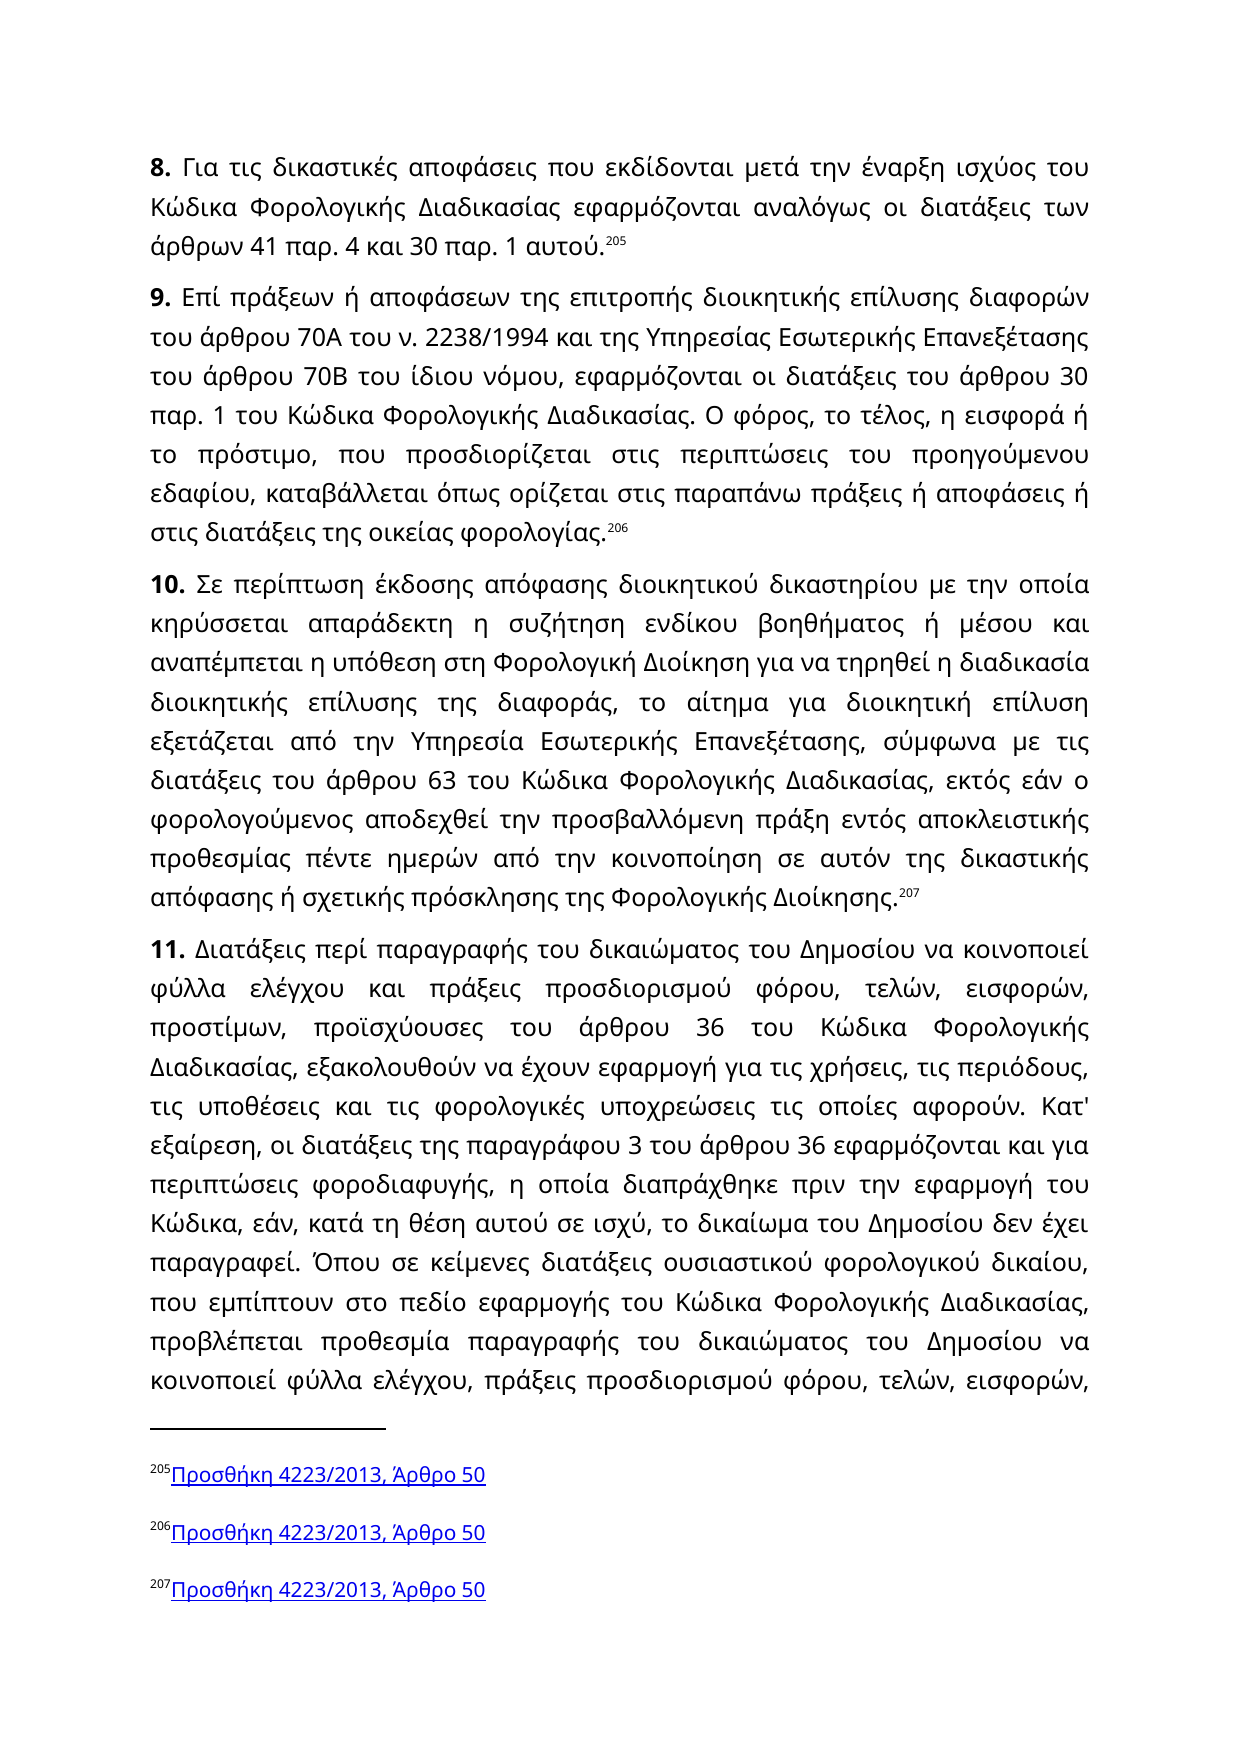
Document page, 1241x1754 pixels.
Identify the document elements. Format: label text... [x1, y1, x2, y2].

text 10. Σε περίπτωση έκδοσης απόφασης διοικητικού δικαστηρίου με την οποία κηρύσσεται απαράδεκτη η συζήτηση ενδίκου βοηθήματος ή μέσου και αναπέμπεται η υπόθεση στη Φορολογική Διοίκηση για να τηρηθεί η διαδικασία διοικητικής επίλυσης της διαφοράς, το αίτημα για διοικητική επίλυση εξετάζεται από την Υπηρεσία Εσωτερικής Επανεξέτασης, σύμφωνα με τις διατάξεις του άρθρου 63 του Κώδικα Φορολογικής Διαδικασίας, εκτός εάν ο φορολογούμενος αποδεχθεί την προσβαλλόμενη πράξη εντός αποκλειστικής προθεσμίας πέντε ημερών από την κοινοποίηση σε αυτόν της δικαστικής απόφασης ή σχετικής πρόσκλησης της Φορολογικής Διοίκησης. [150, 567, 1090, 914]
text 11. Διατάξεις περί παραγραφής του δικαιώματος του Δημοσίου να κοινοποιεί φύλλα ελέγχου και πράξεις προσδιορισμού φόρου, τελών, εισφορών, προστίμων, προϊσχύουσες του άρθρου 36 του Κώδικα Φορολογικής Διαδικασίας, εξακολουθούν να έχουν εφαρμογή για τις χρήσεις, τις περιόδους, τις υποθέσεις και τις φορολογικές υποχρεώσεις τις οποίες αφορούν. Κατ' εξαίρεση, οι διατάξεις της παραγράφου 3 του άρθρου 36 εφαρμόζονται και για περιπτώσεις φοροδιαφυγής, η οποία διαπράχθηκε πριν την εφαρμογή του Κώδικα, εάν, κατά τη θέση αυτού σε ισχύ, το δικαίωμα του Δημοσίου δεν έχει παραγραφεί. Όπου σε κείμενες διατάξεις ουσιαστικού φορολογικού δικαίου, που εμπίπτουν στο πεδίο εφαρμογής του Κώδικα Φορολογικής Διαδικασίας, προβλέπεται προθεσμία παραγραφής του δικαιώματος του Δημοσίου να κοινοποιεί φύλλα ελέγχου, πράξεις προσδιορισμού φόρου, τελών, εισφορών, [150, 932, 1090, 1397]
text 8. Για τις δικαστικές αποφάσεις που εκδίδονται μετά την έναρξη ισχύος του Κώδικα Φορολογικής Διαδικασίας εφαρμόζονται αναλόγως οι διατάξεις των άρθρων 41 παρ. 4 και 30 παρ. 1 αυτού. [150, 150, 1090, 262]
text Προσθήκη 4223/2013, Άρθρο 50 [150, 1576, 1090, 1604]
text 9. Επί πράξεων ή αποφάσεων της επιτροπής διοικητικής επίλυσης διαφορών του άρθρου 70Α του ν. 2238/1994 και της Υπηρεσίας Εσωτερικής Επανεξέτασης του άρθρου 70Β του ίδιου νόμου, εφαρμόζονται οι διατάξεις του άρθρου 30 παρ. 1 του Κώδικα Φορολογικής Διαδικασίας. Ο φόρος, το τέλος, η εισφορά ή το πρόστιμο, που προσδιορίζεται στις περιπτώσεις του προηγούμενου εδαφίου, καταβάλλεται όπως ορίζεται στις παραπάνω πράξεις ή αποφάσεις ή στις διατάξεις της οικείας φορολογίας. [150, 280, 1090, 549]
text Προσθήκη 4223/2013, Άρθρο 50 [150, 1518, 1090, 1546]
text Προσθήκη 4223/2013, Άρθρο 50 [150, 1460, 1090, 1489]
